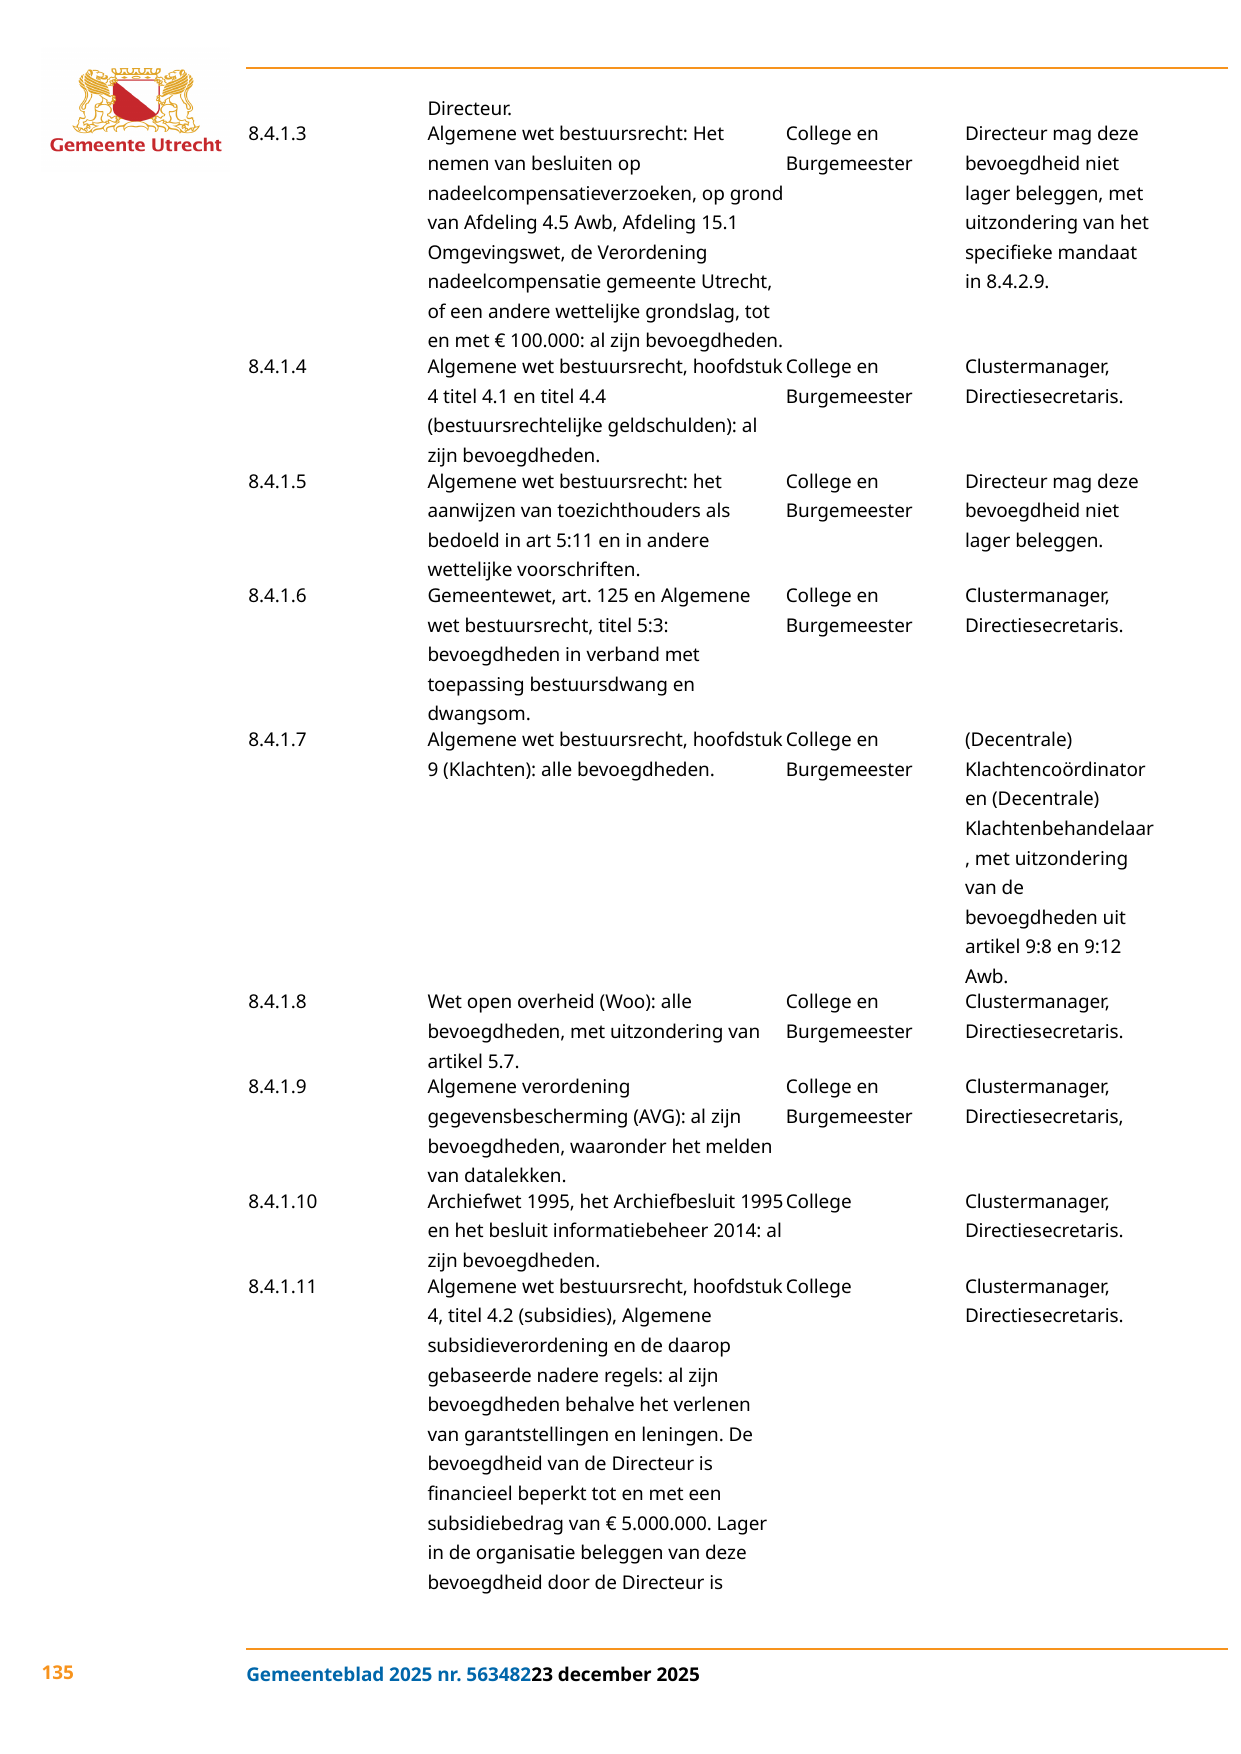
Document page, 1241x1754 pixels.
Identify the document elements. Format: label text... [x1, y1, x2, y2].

table_cell Clustermanager, Directiesecretaris. [965, 1273, 1152, 1594]
table_cell Gemeentewet, art. 125 en Algemene wet bestuursrecht, titel 5:3: bevoegdheden in verband met toepassing bestuursdwang en dwangsom. [427, 582, 786, 726]
table_cell Algemene wet bestuursrecht, hoofdstuk 4 titel 4.1 en titel 4.4 (bestuursrechtelijke geldschulden): al zijn bevoegdheden. [427, 353, 786, 468]
table_cell Algemene wet bestuursrecht: Het nemen van besluiten op nadeelcompensatieverzoeken, op grond van Afdeling 4.5 Awb, Afdeling 15.1 Omgevingswet, de Verordening nadeelcompensatie gemeente Utrecht, of een andere wettelijke grondslag, tot en met € 100.000: al zijn bevoegdheden. [427, 121, 786, 353]
table_cell Algemene verordening gegevensbescherming (AVG): al zijn bevoegdheden, waaronder het melden van datalekken. [427, 1074, 786, 1188]
table_cell 8.4.1.6 [248, 582, 427, 726]
table_cell Directeur. [427, 95, 786, 121]
table_cell 8.4.1.3 [248, 121, 427, 353]
table_cell [965, 95, 1152, 121]
table_cell Directeur mag deze bevoegdheid niet lager beleggen. [965, 468, 1152, 582]
table_cell College en Burgemeester [786, 353, 965, 468]
table_cell Algemene wet bestuursrecht, hoofdstuk 9 (Klachten): alle bevoegdheden. [427, 726, 786, 989]
table_cell College en Burgemeester [786, 468, 965, 582]
table_cell 8.4.1.10 [248, 1188, 427, 1273]
table_cell (Decentrale) Klachtencoördinator en (Decentrale) Klachtenbehandelaar, met uitzondering van de bevoegdheden uit artikel 9:8 en 9:12 Awb. [965, 726, 1152, 989]
table_cell College en Burgemeester [786, 1074, 965, 1188]
table_cell [786, 95, 965, 121]
table_cell College en Burgemeester [786, 726, 965, 989]
table_cell 8.4.1.4 [248, 353, 427, 468]
table_cell College en Burgemeester [786, 121, 965, 353]
table_cell Clustermanager, Directiesecretaris. [965, 353, 1152, 468]
table_cell College [786, 1188, 965, 1273]
table_cell [248, 95, 427, 121]
table_cell College en Burgemeester [786, 582, 965, 726]
table_cell 8.4.1.8 [248, 989, 427, 1074]
table_cell College en Burgemeester [786, 989, 965, 1074]
table_cell 8.4.1.9 [248, 1074, 427, 1188]
table_cell Algemene wet bestuursrecht, hoofdstuk 4, titel 4.2 (subsidies), Algemene subsidieverordening en de daarop gebaseerde nadere regels: al zijn bevoegdheden behalve het verlenen van garantstellingen en leningen. De bevoegdheid van de Directeur is financieel beperkt tot en met een subsidiebedrag van € 5.000.000. Lager in de organisatie beleggen van deze bevoegdheid door de Directeur is [427, 1273, 786, 1594]
picture [41, 47, 231, 172]
table_cell Clustermanager, Directiesecretaris. [965, 582, 1152, 726]
table_cell Clustermanager, Directiesecretaris. [965, 989, 1152, 1074]
table_cell Clustermanager, Directiesecretaris. [965, 1188, 1152, 1273]
table_cell 8.4.1.5 [248, 468, 427, 582]
table_cell Directeur mag deze bevoegdheid niet lager beleggen, met uitzondering van het specifieke mandaat in 8.4.2.9. [965, 121, 1152, 353]
table_cell Algemene wet bestuursrecht: het aanwijzen van toezichthouders als bedoeld in art 5:11 en in andere wettelijke voorschriften. [427, 468, 786, 582]
table_cell Archiefwet 1995, het Archiefbesluit 1995 en het besluit informatiebeheer 2014: al zijn bevoegdheden. [427, 1188, 786, 1273]
table_cell Clustermanager, Directiesecretaris, [965, 1074, 1152, 1188]
table_cell 8.4.1.11 [248, 1273, 427, 1594]
table_cell 8.4.1.7 [248, 726, 427, 989]
table_cell Wet open overheid (Woo): alle bevoegdheden, met uitzondering van artikel 5.7. [427, 989, 786, 1074]
table_cell College [786, 1273, 965, 1594]
